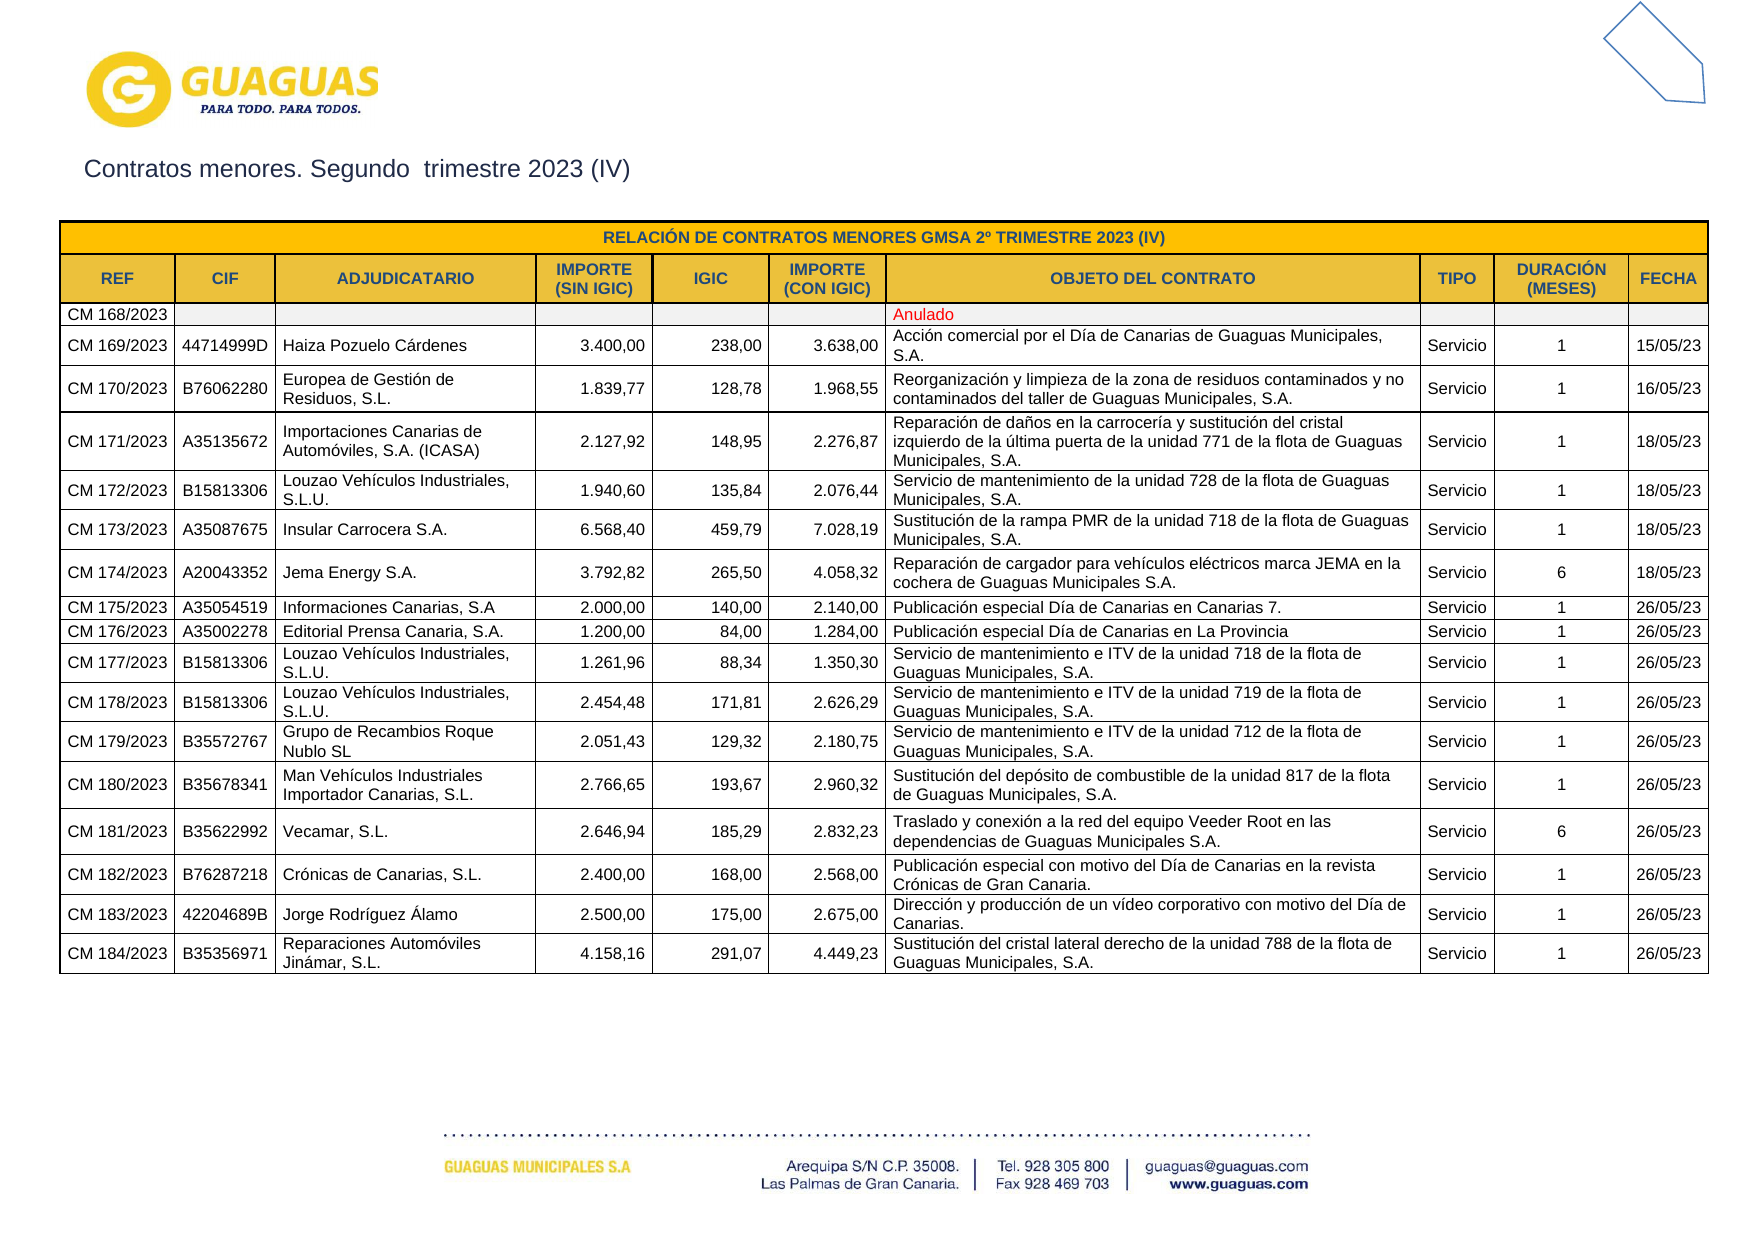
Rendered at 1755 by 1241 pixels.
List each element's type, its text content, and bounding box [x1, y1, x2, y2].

table_cell 7.028,19 [769, 510, 885, 549]
table_cell 2.832,23 [769, 809, 885, 854]
table_cell Servicio [1421, 644, 1494, 682]
table_cell 18/05/23 [1629, 471, 1708, 509]
table_cell 175,00 [653, 895, 768, 933]
table_cell 2.127,92 [536, 413, 652, 470]
table_cell 16/05/23 [1629, 366, 1708, 411]
table_cell Jema Energy S.A. [276, 550, 535, 596]
table_cell 18/05/23 [1629, 510, 1708, 549]
table_cell 26/05/23 [1629, 722, 1708, 761]
table_cell Servicio [1421, 855, 1494, 894]
table_cell Servicio [1421, 510, 1494, 549]
table_cell Reparación de cargador para vehículos eléctricos marca JEMA en la cochera de Guaguas Municipales S.A. [886, 550, 1420, 596]
table_cell 2.140,00 [769, 597, 885, 619]
table_cell B35356971 [175, 934, 275, 972]
table_cell 2.276,87 [769, 413, 885, 470]
table_cell IGIC [654, 255, 768, 302]
table_cell CM 172/2023 [61, 471, 174, 509]
table_cell 1.284,00 [769, 620, 885, 642]
table_cell Servicio [1421, 722, 1494, 761]
table_cell Haiza Pozuelo Cárdenes [276, 326, 535, 364]
table_cell CM 169/2023 [61, 326, 174, 364]
table_cell CM 181/2023 [61, 809, 174, 854]
table_cell Reparaciones Automóviles Jinámar, S.L. [276, 934, 535, 972]
table_cell B35622992 [175, 809, 275, 854]
table_cell 1 [1495, 413, 1628, 470]
table_cell 185,29 [653, 809, 768, 854]
table_cell 291,07 [653, 934, 768, 972]
picture [443, 1134, 1311, 1194]
table_cell CM 174/2023 [61, 550, 174, 596]
table_cell 140,00 [653, 597, 768, 619]
table_cell B35572767 [175, 722, 275, 761]
table_cell 2.076,44 [769, 471, 885, 509]
table_cell 265,50 [653, 550, 768, 596]
table_cell 2.180,75 [769, 722, 885, 761]
table_cell Servicio [1421, 550, 1494, 596]
table_cell 2.568,00 [769, 855, 885, 894]
table_cell 1 [1495, 366, 1628, 411]
table_cell 1 [1495, 855, 1628, 894]
table_cell Servicio [1421, 934, 1494, 972]
table_cell 44714999D [175, 326, 275, 364]
table_cell 1 [1495, 471, 1628, 509]
table_cell Servicio de mantenimiento e ITV de la unidad 718 de la flota de Guaguas Municipales, S.A. [886, 644, 1420, 682]
table_cell CM 168/2023 [61, 304, 174, 325]
table_cell 15/05/23 [1629, 326, 1708, 364]
table_cell 26/05/23 [1629, 895, 1708, 933]
table_cell Vecamar, S.L. [276, 809, 535, 854]
table_cell CM 177/2023 [61, 644, 174, 682]
table_cell 42204689B [175, 895, 275, 933]
table_cell Grupo de Recambios Roque Nublo SL [276, 722, 535, 761]
table_cell 26/05/23 [1629, 934, 1708, 972]
table_cell Louzao Vehículos Industriales, S.L.U. [276, 644, 535, 682]
table_cell Servicio [1421, 683, 1494, 721]
table_cell Servicio [1421, 809, 1494, 854]
table_cell A35054519 [175, 597, 275, 619]
table_cell 135,84 [653, 471, 768, 509]
table_cell 1 [1495, 934, 1628, 972]
table_cell 1 [1495, 722, 1628, 761]
table_cell 2.626,29 [769, 683, 885, 721]
table_cell 26/05/23 [1629, 809, 1708, 854]
table_cell 6 [1495, 809, 1628, 854]
table_cell Jorge Rodríguez Álamo [276, 895, 535, 933]
table_cell 1.839,77 [536, 366, 652, 411]
table_cell FECHA [1629, 255, 1707, 302]
table_cell [536, 304, 652, 325]
table_cell Publicación especial Día de Canarias en La Provincia [886, 620, 1420, 642]
table_cell 171,81 [653, 683, 768, 721]
table_cell DURACIÓN (MESES) [1495, 255, 1628, 302]
table_cell 2.400,00 [536, 855, 652, 894]
table_cell [1629, 304, 1708, 325]
table_cell Servicio [1421, 597, 1494, 619]
table_cell Servicio [1421, 895, 1494, 933]
table_cell CM 171/2023 [61, 413, 174, 470]
table_cell A20043352 [175, 550, 275, 596]
table_cell 6.568,40 [536, 510, 652, 549]
table_cell Publicación especial con motivo del Día de Canarias en la revista Crónicas de Gran Canaria. [886, 855, 1420, 894]
table_cell 1.350,30 [769, 644, 885, 682]
table_cell Servicio [1421, 413, 1494, 470]
table_cell [769, 304, 885, 325]
table_cell 1 [1495, 895, 1628, 933]
table_cell 88,34 [653, 644, 768, 682]
table_cell 2.646,94 [536, 809, 652, 854]
table_cell Traslado y conexión a la red del equipo Veeder Root en las dependencias de Guaguas Municipales S.A. [886, 809, 1420, 854]
table_cell Louzao Vehículos Industriales, S.L.U. [276, 471, 535, 509]
table_cell Anulado [886, 304, 1420, 325]
table_cell 26/05/23 [1629, 644, 1708, 682]
table_cell 238,00 [653, 326, 768, 364]
table_cell 1.261,96 [536, 644, 652, 682]
table_cell Sustitución del depósito de combustible de la unidad 817 de la flota de Guaguas Municipales, S.A. [886, 762, 1420, 807]
table_cell 26/05/23 [1629, 855, 1708, 894]
table_cell 1 [1495, 326, 1628, 364]
table_cell Servicio de mantenimiento de la unidad 728 de la flota de Guaguas Municipales, S.A. [886, 471, 1420, 509]
table_cell A35087675 [175, 510, 275, 549]
table_cell Louzao Vehículos Industriales, S.L.U. [276, 683, 535, 721]
table_cell 2.051,43 [536, 722, 652, 761]
table_cell Crónicas de Canarias, S.L. [276, 855, 535, 894]
table_cell 148,95 [653, 413, 768, 470]
table_cell 26/05/23 [1629, 620, 1708, 642]
table_cell Reorganización y limpieza de la zona de residuos contaminados y no contaminados del taller de Guaguas Municipales, S.A. [886, 366, 1420, 411]
table_cell [1495, 304, 1628, 325]
table_cell 2.960,32 [769, 762, 885, 807]
table_cell 2.000,00 [536, 597, 652, 619]
table_cell 4.158,16 [536, 934, 652, 972]
table_cell Publicación especial Día de Canarias en Canarias 7. [886, 597, 1420, 619]
table_cell Sustitución del cristal lateral derecho de la unidad 788 de la flota de Guaguas Municipales, S.A. [886, 934, 1420, 972]
table_cell 4.058,32 [769, 550, 885, 596]
table_cell 84,00 [653, 620, 768, 642]
table_cell Servicio [1421, 366, 1494, 411]
table_cell Acción comercial por el Día de Canarias de Guaguas Municipales, S.A. [886, 326, 1420, 364]
table_cell 1 [1495, 683, 1628, 721]
table_cell OBJETO DEL CONTRATO [887, 255, 1419, 302]
table_cell TIPO [1421, 255, 1493, 302]
table_cell ADJUDICATARIO [276, 255, 535, 302]
table_cell CM 180/2023 [61, 762, 174, 807]
table_cell B76287218 [175, 855, 275, 894]
text Contratos menores. Segundo trimestre 2023 (IV) [84, 154, 1694, 183]
table_cell 6 [1495, 550, 1628, 596]
table_cell B15813306 [175, 683, 275, 721]
table_cell 1 [1495, 762, 1628, 807]
table_cell Man Vehículos Industriales Importador Canarias, S.L. [276, 762, 535, 807]
table_cell 168,00 [653, 855, 768, 894]
table_cell Servicio [1421, 762, 1494, 807]
table_cell Dirección y producción de un vídeo corporativo con motivo del Día de Canarias. [886, 895, 1420, 933]
table_cell [175, 304, 275, 325]
table_cell B15813306 [175, 471, 275, 509]
table_cell Servicio [1421, 326, 1494, 364]
table_cell Sustitución de la rampa PMR de la unidad 718 de la flota de Guaguas Municipales, S.A. [886, 510, 1420, 549]
table_cell 129,32 [653, 722, 768, 761]
table_cell CM 179/2023 [61, 722, 174, 761]
table_cell 26/05/23 [1629, 597, 1708, 619]
table_cell CM 183/2023 [61, 895, 174, 933]
table_cell 1 [1495, 620, 1628, 642]
table_cell 459,79 [653, 510, 768, 549]
table_cell 128,78 [653, 366, 768, 411]
table_cell 26/05/23 [1629, 683, 1708, 721]
table_cell IMPORTE (CON IGIC) [770, 255, 885, 302]
table_cell A35002278 [175, 620, 275, 642]
table_cell 18/05/23 [1629, 550, 1708, 596]
table_cell CM 173/2023 [61, 510, 174, 549]
table_cell CM 170/2023 [61, 366, 174, 411]
table_cell Importaciones Canarias de Automóviles, S.A. (ICASA) [276, 413, 535, 470]
table_cell B76062280 [175, 366, 275, 411]
table_cell Informaciones Canarias, S.A [276, 597, 535, 619]
table_cell 3.792,82 [536, 550, 652, 596]
table_cell B35678341 [175, 762, 275, 807]
table_cell CM 178/2023 [61, 683, 174, 721]
table_cell Servicio de mantenimiento e ITV de la unidad 712 de la flota de Guaguas Municipales, S.A. [886, 722, 1420, 761]
table_cell Servicio [1421, 471, 1494, 509]
table_cell 1 [1495, 510, 1628, 549]
table_cell CM 184/2023 [61, 934, 174, 972]
table_cell 2.766,65 [536, 762, 652, 807]
table_cell Insular Carrocera S.A. [276, 510, 535, 549]
table_cell 26/05/23 [1629, 762, 1708, 807]
table_cell 1 [1495, 644, 1628, 682]
table_cell 2.500,00 [536, 895, 652, 933]
table_cell 3.638,00 [769, 326, 885, 364]
table_cell B15813306 [175, 644, 275, 682]
table_cell Servicio de mantenimiento e ITV de la unidad 719 de la flota de Guaguas Municipales, S.A. [886, 683, 1420, 721]
table_cell CM 175/2023 [61, 597, 174, 619]
table_cell 1.968,55 [769, 366, 885, 411]
table_cell IMPORTE (SIN IGIC) [537, 255, 651, 302]
table_cell CM 182/2023 [61, 855, 174, 894]
table_cell Reparación de daños en la carrocería y sustitución del cristal izquierdo de la última puerta de la unidad 771 de la flota de Guaguas Municipales, S.A. [886, 413, 1420, 470]
table_cell 1.940,60 [536, 471, 652, 509]
table_cell 2.675,00 [769, 895, 885, 933]
table_cell 1.200,00 [536, 620, 652, 642]
table_cell A35135672 [175, 413, 275, 470]
table_cell Servicio [1421, 620, 1494, 642]
table_cell CIF [176, 255, 274, 302]
table_cell REF [61, 255, 174, 302]
table_cell [276, 304, 535, 325]
table_cell 18/05/23 [1629, 413, 1708, 470]
table_cell 3.400,00 [536, 326, 652, 364]
table_cell 193,67 [653, 762, 768, 807]
table_cell 2.454,48 [536, 683, 652, 721]
table_cell [653, 304, 768, 325]
table_cell [1421, 304, 1494, 325]
table_cell Editorial Prensa Canaria, S.A. [276, 620, 535, 642]
table_cell 4.449,23 [769, 934, 885, 972]
table_cell Europea de Gestión de Residuos, S.L. [276, 366, 535, 411]
table_header RELACIÓN DE CONTRATOS MENORES GMSA 2º TRIMESTRE 2023 (IV) [61, 223, 1707, 253]
table_cell 1 [1495, 597, 1628, 619]
table_cell CM 176/2023 [61, 620, 174, 642]
picture [86, 51, 378, 128]
